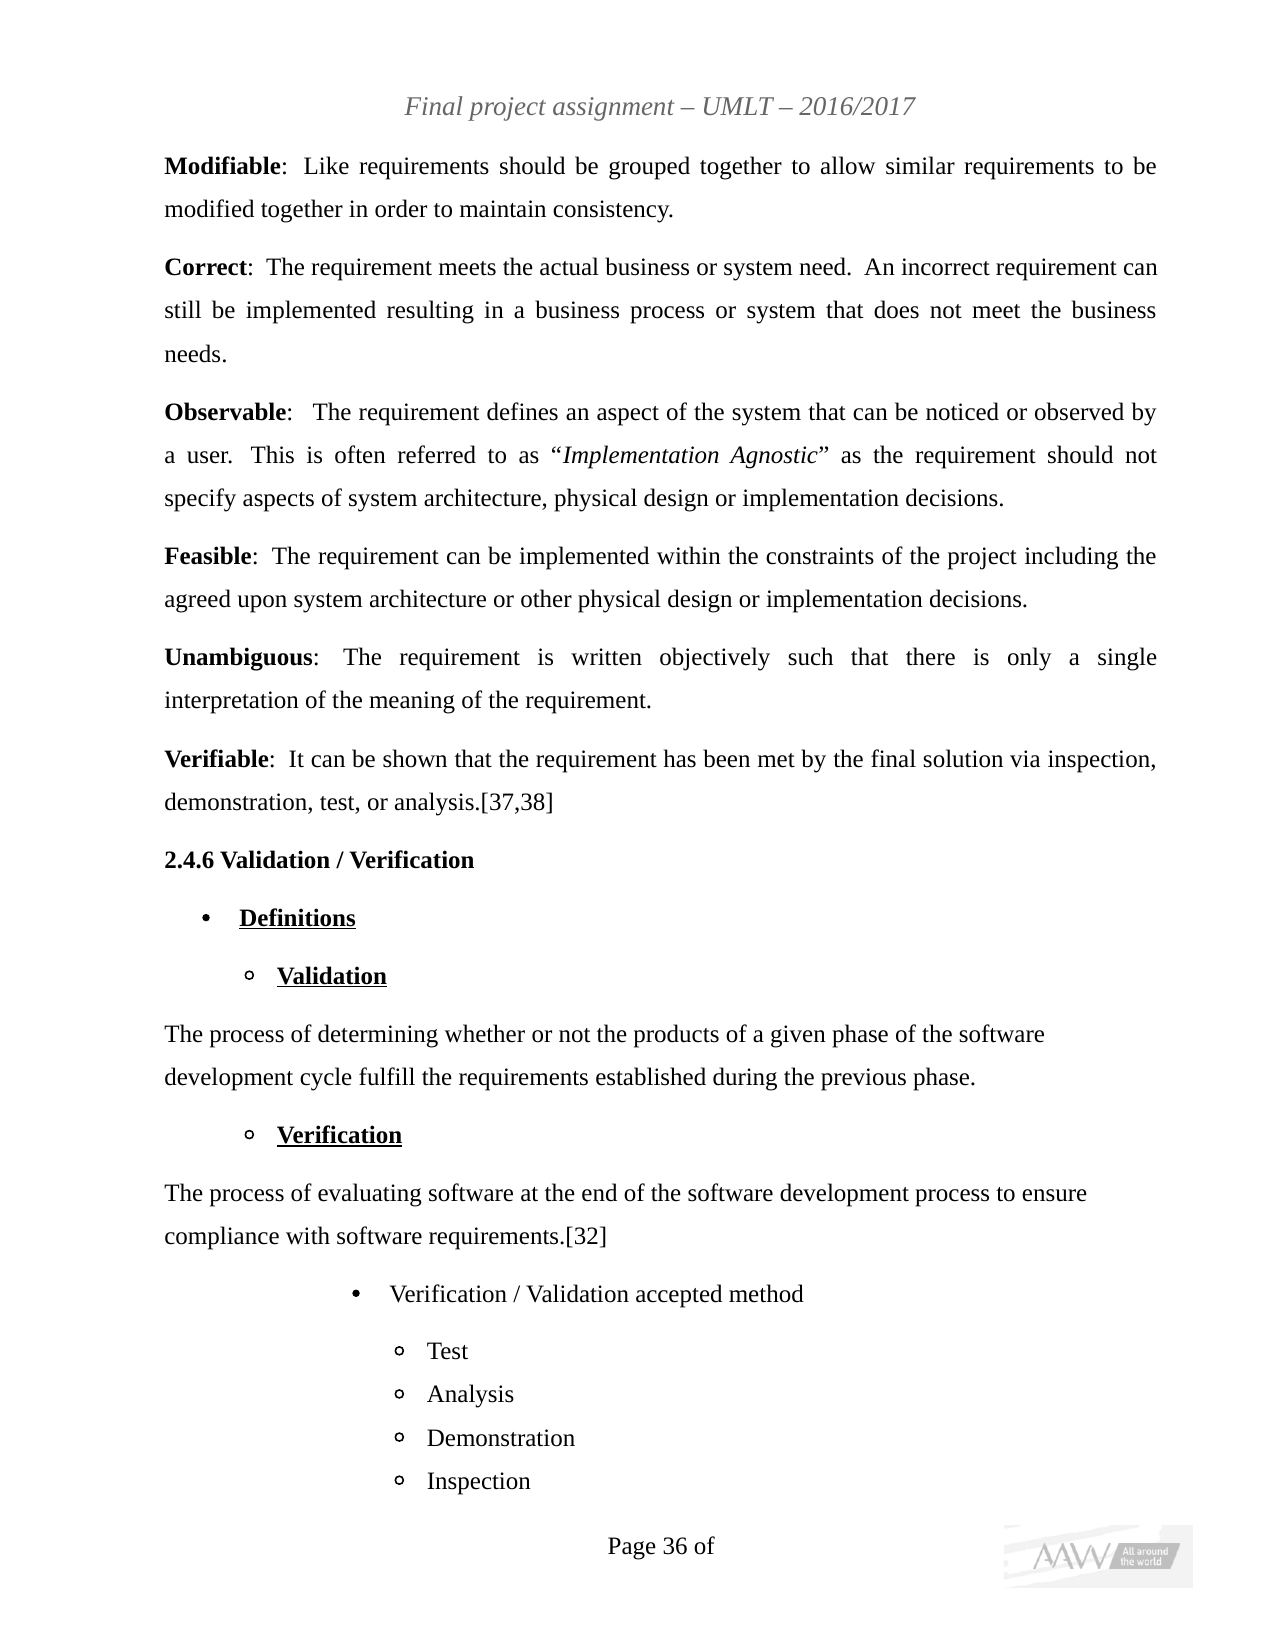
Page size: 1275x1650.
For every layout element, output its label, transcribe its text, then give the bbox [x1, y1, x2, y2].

text Correct: The requirement meets the actual business or system need. An incorrect requirement can still be implemented resulting in a business process or system that does not meet the business needs. [164, 252, 1158, 367]
text Feasible: The requirement can be implemented within the constraints of the project including the agreed upon system architecture or other physical design or implementation decisions. [164, 541, 1158, 613]
text Unambiguous: The requirement is written objectively such that there is only a single interpretation of the meaning of the requirement. [164, 642, 1158, 714]
list Analysis [389, 1379, 1158, 1408]
list Definitions [202, 903, 1158, 932]
text Verifiable: It can be shown that the requirement has been met by the final solution via inspection, demonstration, test, or analysis.[37,38] [164, 744, 1158, 816]
list Verification [239, 1120, 1158, 1149]
list Inspection [389, 1466, 1158, 1494]
list Test [389, 1336, 1158, 1365]
text Modifiable: Like requirements should be grouped together to allow similar requirements to be modified together in order to maintain consistency. [164, 151, 1158, 223]
list Demonstration [389, 1423, 1158, 1451]
list Verification / Validation accepted method [352, 1279, 1158, 1307]
text Observable: The requirement defines an aspect of the system that can be noticed or observed by a user. This is often referred to as “Implementation Agnostic” as the requirement should not specify aspects of system architecture, physical design or implementation decisions. [164, 397, 1158, 512]
subtitle 2.4.6 Validation / Verification [164, 845, 1158, 874]
picture [1003, 1525, 1193, 1588]
text The process of evaluating software at the end of the software development process to ensure compliance with software requirements.[32] [164, 1178, 1158, 1250]
text The process of determining whether or not the products of a given phase of the software development cycle fulfill the requirements established during the previous phase. [164, 1019, 1158, 1091]
list Validation [239, 961, 1158, 989]
